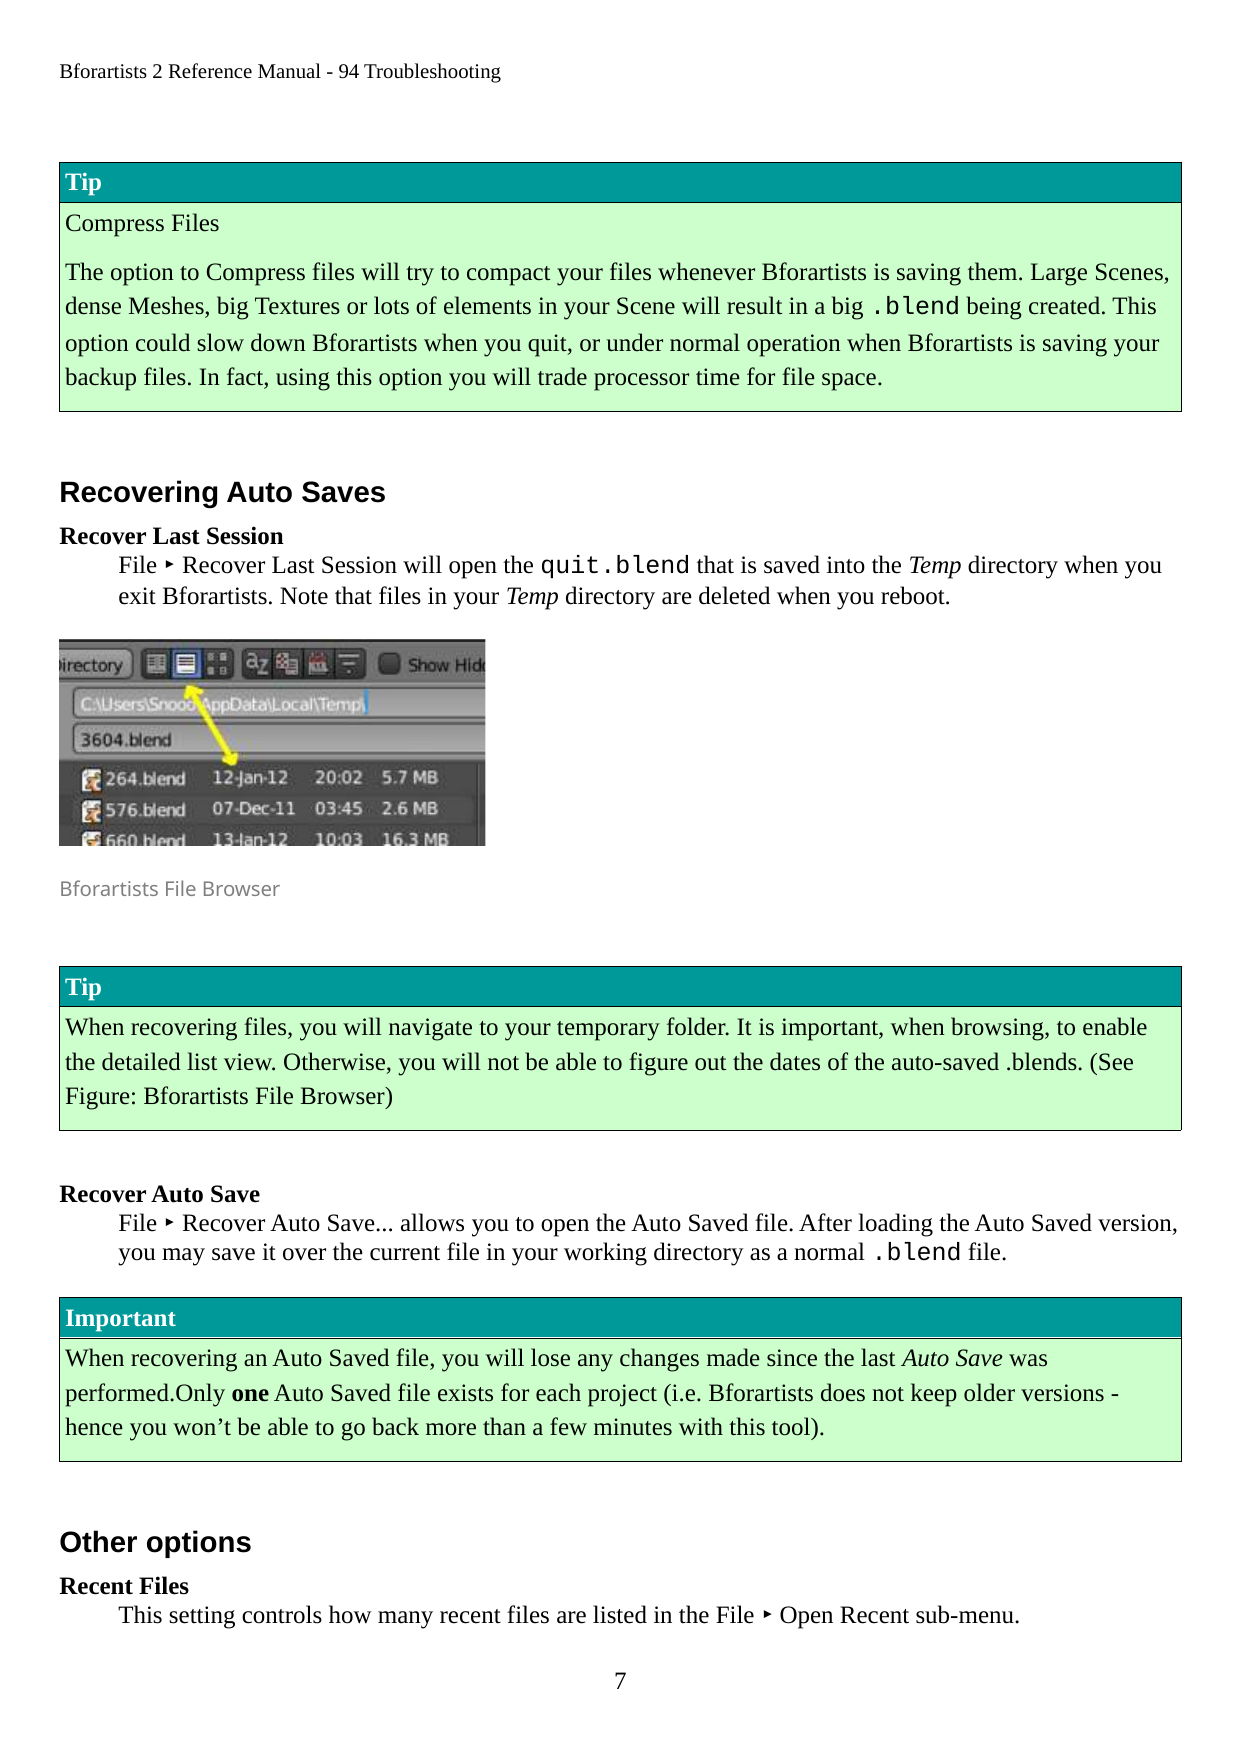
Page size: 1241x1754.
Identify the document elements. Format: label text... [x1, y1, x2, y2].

picture [59, 639, 486, 846]
subtitle Recovering Auto Saves [59, 475, 1181, 509]
text Bforartists File Browser [59, 871, 1181, 902]
subtitle Recent Files [59, 1571, 1181, 1600]
list File ‣ Recover Last Session will open the quit.blend that is saved into the Temp directory when you exit Bforartists. Note that files in your Temp directory are deleted when you reboot. [118, 550, 1181, 610]
table_cell When recovering files, you will navigate to your temporary folder. It is important, when browsing, to enable the detailed list view. Otherwise, you will not be able to figure out the dates of the auto-saved .blends. (See Figure: Bforartists File Browser) [60, 1007, 1181, 1130]
list File ‣ Recover Auto Save... allows you to open the Auto Saved file. After loading the Auto Saved version, you may save it over the current file in your working directory as a normal .blend file. [118, 1208, 1181, 1268]
subtitle Recover Auto Save [59, 1179, 1181, 1208]
list This setting controls how many recent files are listed in the File ‣ Open Recent sub-menu. [118, 1600, 1181, 1629]
subtitle Other options [59, 1525, 1181, 1559]
table_cell When recovering an Auto Saved file, you will lose any changes made since the last Auto Save was performed.Only one Auto Saved file exists for each project (i.e. Bforartists does not keep older versions - hence you won’t be able to go back more than a few minutes with this tool). [60, 1339, 1181, 1461]
subtitle Recover Last Session [59, 521, 1181, 550]
table_header Important [60, 1298, 1181, 1337]
table_cell Compress Files The option to Compress files will try to compact your files whenever Bforartists is saving them. Large Scenes, dense Meshes, big Textures or lots of elements in your Scene will result in a big .blend being created. This option could slow down Bforartists when you quit, or under normal operation when Bforartists is saving your backup files. In fact, using this option you will trade processor time for file space. [60, 203, 1181, 411]
table_header Tip [60, 163, 1181, 202]
table_header Tip [60, 967, 1181, 1006]
